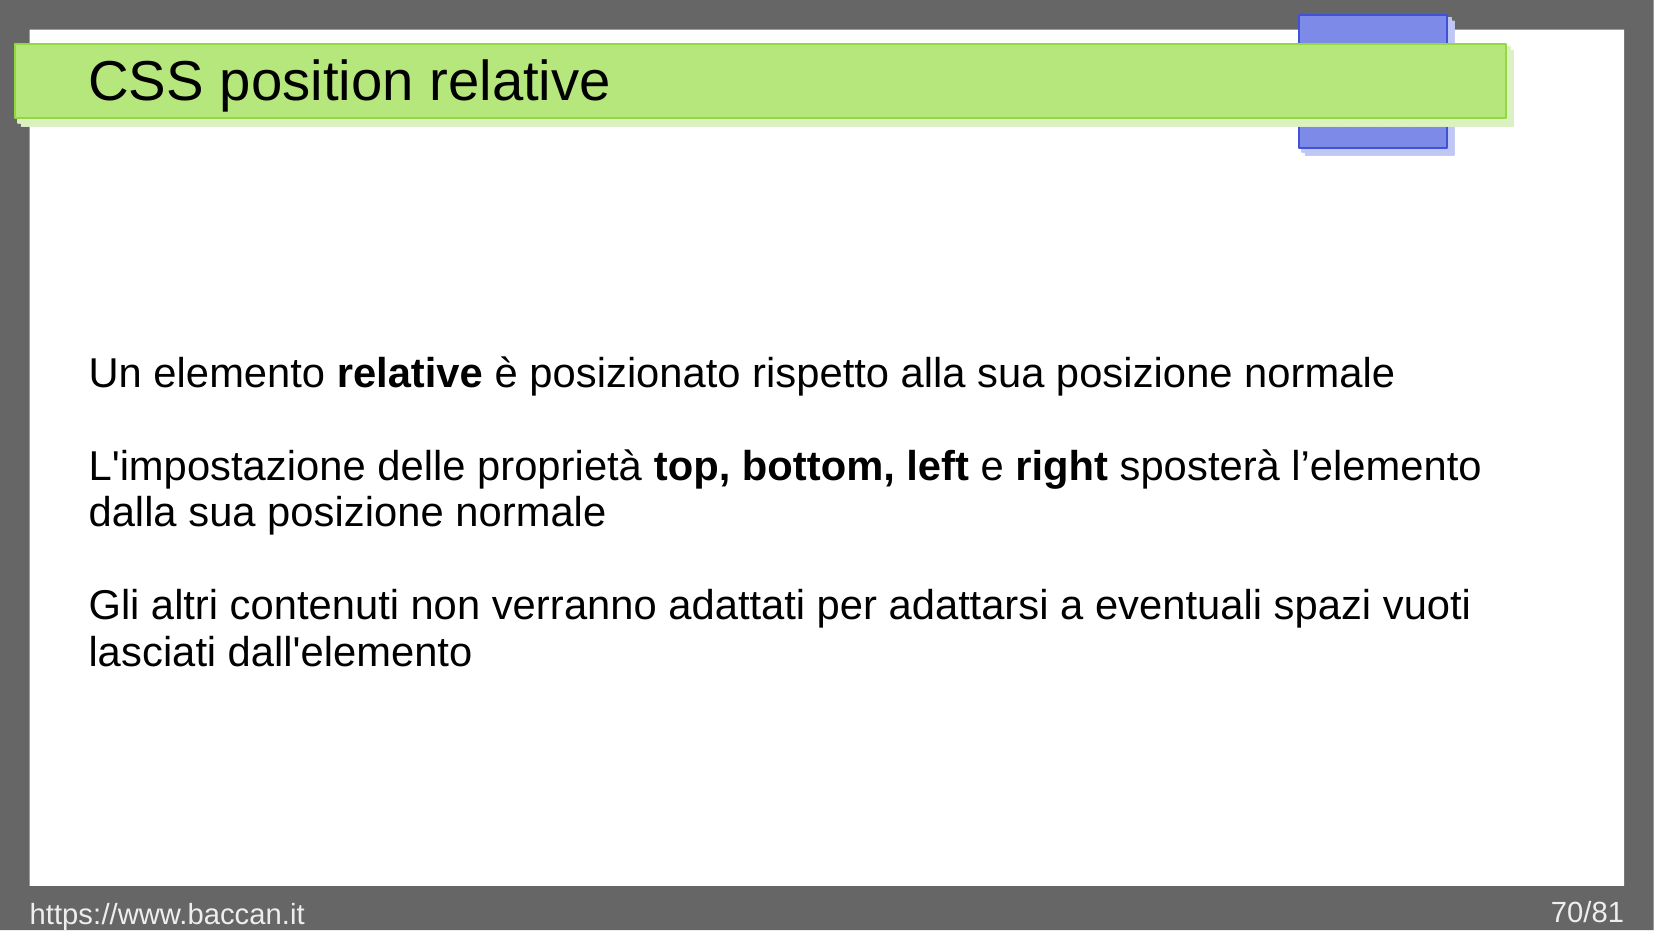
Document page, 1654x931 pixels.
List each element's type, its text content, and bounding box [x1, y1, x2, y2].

title CSS position relative [88, 44, 1506, 119]
text_box Un elemento relative è posizionato rispetto alla sua posizione normale L'impostazione delle proprietà top, bottom, left e right sposterà l’elemento dalla sua posizione normale Gli altri contenuti non verranno adattati per adattarsi a eventuali spazi vuoti lasciati dall'elemento [88, 186, 1565, 838]
